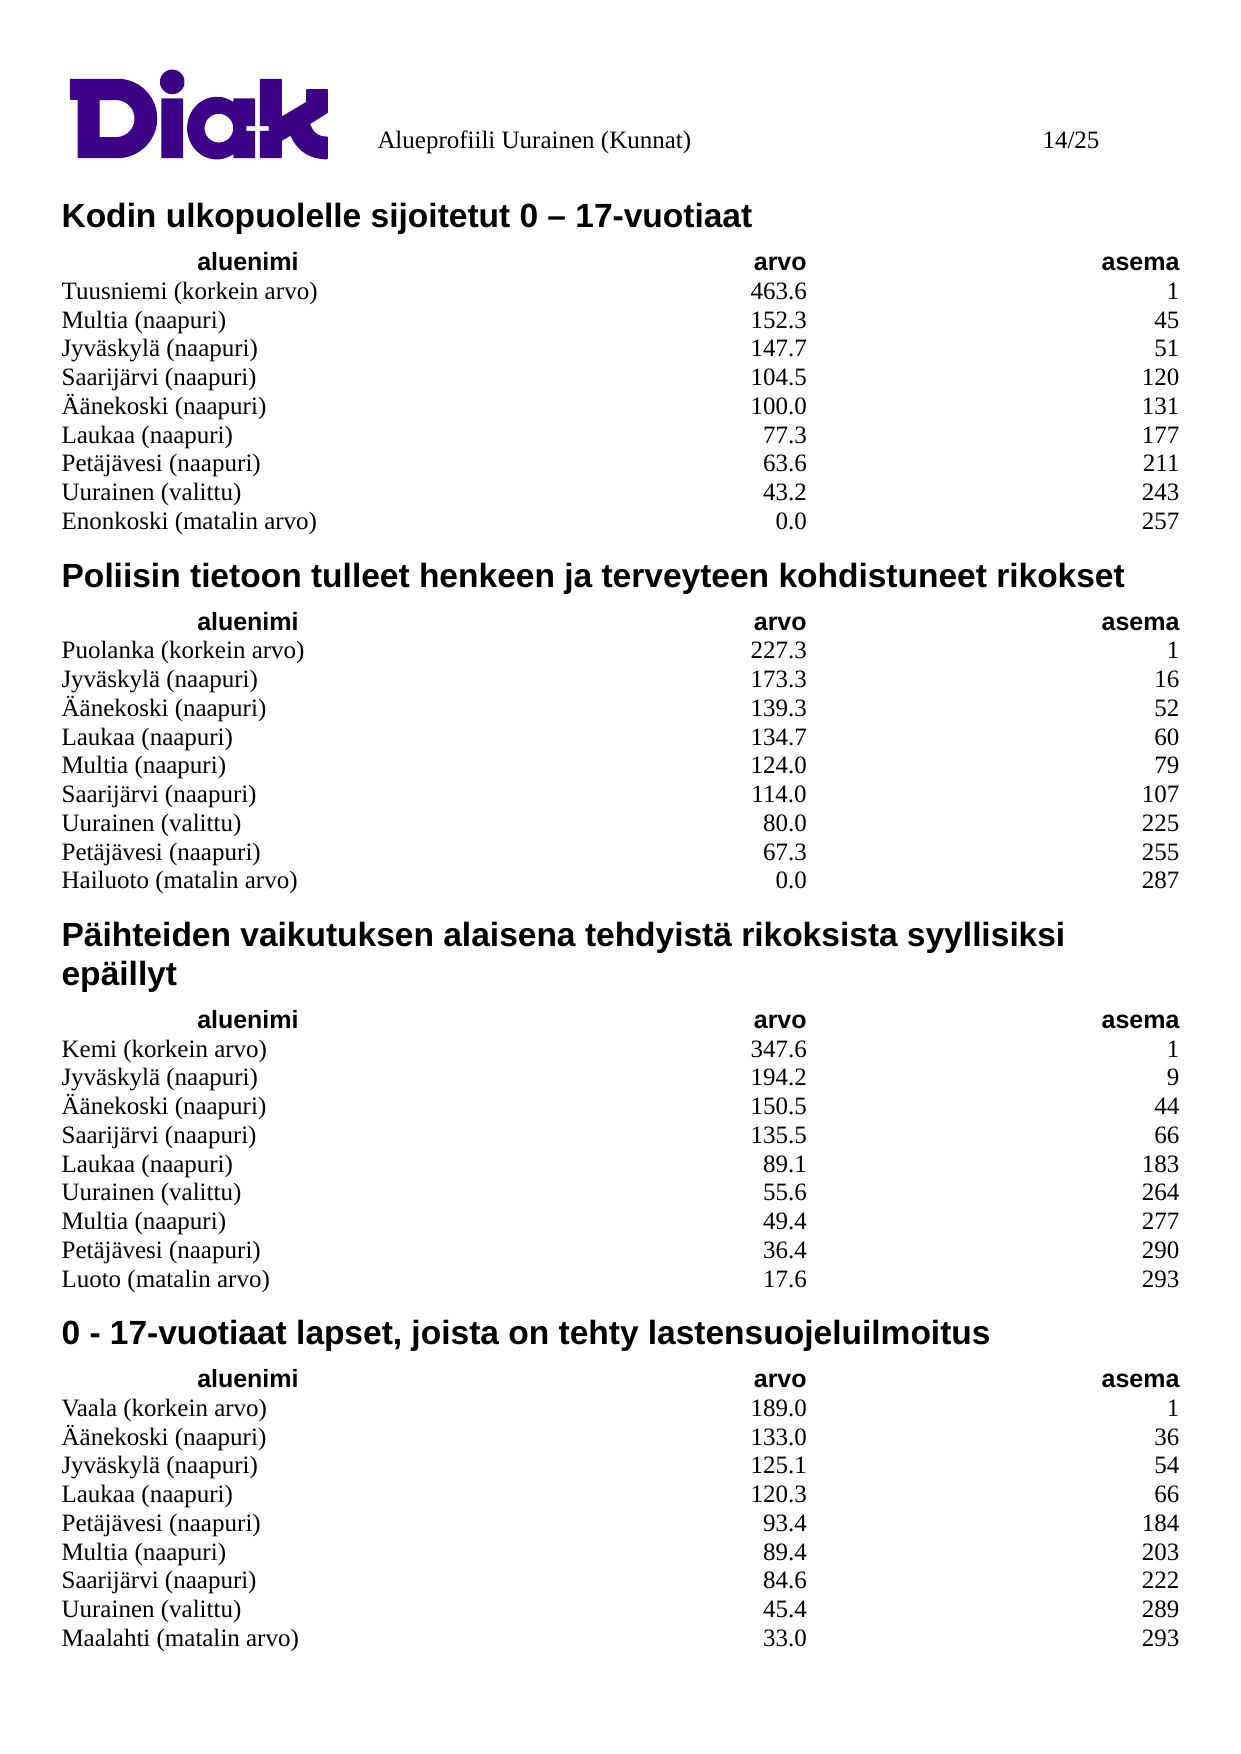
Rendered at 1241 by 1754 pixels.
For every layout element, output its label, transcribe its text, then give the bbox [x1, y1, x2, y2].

table_cell Uurainen (valittu) [61, 477, 434, 506]
table_header asema [806, 1364, 1179, 1393]
table_cell 67.3 [434, 837, 806, 866]
table_cell 55.6 [434, 1178, 806, 1206]
table_header arvo [434, 607, 806, 636]
table_header aluenimi [61, 247, 434, 276]
table_cell 100.0 [434, 391, 806, 420]
table_cell 134.7 [434, 722, 806, 751]
table_cell 1 [806, 276, 1179, 305]
table_cell 131 [806, 391, 1179, 420]
table_header aluenimi [61, 1005, 434, 1034]
table_cell Kemi (korkein arvo) [61, 1034, 434, 1062]
table_cell 293 [806, 1623, 1179, 1652]
table_cell Multia (naapuri) [61, 1206, 434, 1235]
table_cell 125.1 [434, 1451, 806, 1479]
table_cell 43.2 [434, 477, 806, 506]
subtitle Kodin ulkopuolelle sijoitetut 0 – 17-vuotiaat [61, 196, 1179, 235]
table_header arvo [434, 247, 806, 276]
table_cell 277 [806, 1206, 1179, 1235]
table_cell Saarijärvi (naapuri) [61, 779, 434, 808]
table_cell Äänekoski (naapuri) [61, 391, 434, 420]
table_cell Maalahti (matalin arvo) [61, 1623, 434, 1652]
table_cell 1 [806, 1393, 1179, 1422]
table_cell 211 [806, 449, 1179, 477]
table_cell 77.3 [434, 420, 806, 448]
table_cell 255 [806, 837, 1179, 866]
table_cell Äänekoski (naapuri) [61, 693, 434, 722]
table_cell Laukaa (naapuri) [61, 1149, 434, 1177]
table_cell Multia (naapuri) [61, 1537, 434, 1566]
table_cell Puolanka (korkein arvo) [61, 636, 434, 664]
table_cell 184 [806, 1508, 1179, 1537]
table_cell 93.4 [434, 1508, 806, 1537]
table_cell Multia (naapuri) [61, 305, 434, 333]
table_cell Laukaa (naapuri) [61, 420, 434, 448]
table_cell 9 [806, 1063, 1179, 1091]
table_cell 36 [806, 1422, 1179, 1451]
table_cell 264 [806, 1178, 1179, 1206]
table_cell 45 [806, 305, 1179, 333]
table_cell 89.1 [434, 1149, 806, 1177]
table_cell 177 [806, 420, 1179, 448]
table_header aluenimi [61, 607, 434, 636]
table_cell Saarijärvi (naapuri) [61, 1120, 434, 1149]
table_cell 290 [806, 1235, 1179, 1264]
table_cell Petäjävesi (naapuri) [61, 1508, 434, 1537]
table_cell 79 [806, 751, 1179, 779]
table_cell 225 [806, 808, 1179, 837]
table_cell Vaala (korkein arvo) [61, 1393, 434, 1422]
table_cell 124.0 [434, 751, 806, 779]
table_cell 45.4 [434, 1594, 806, 1623]
table_header arvo [434, 1005, 806, 1034]
table_cell Saarijärvi (naapuri) [61, 1566, 434, 1594]
table_cell Laukaa (naapuri) [61, 1479, 434, 1508]
table_cell Luoto (matalin arvo) [61, 1264, 434, 1292]
table_cell Petäjävesi (naapuri) [61, 449, 434, 477]
table_cell 227.3 [434, 636, 806, 664]
table_header asema [806, 1005, 1179, 1034]
table_cell Äänekoski (naapuri) [61, 1422, 434, 1451]
table_cell 1 [806, 636, 1179, 664]
table_cell 114.0 [434, 779, 806, 808]
table_cell 33.0 [434, 1623, 806, 1652]
table_cell 17.6 [434, 1264, 806, 1292]
table_cell 120.3 [434, 1479, 806, 1508]
table_cell Hailuoto (matalin arvo) [61, 866, 434, 894]
table_cell 243 [806, 477, 1179, 506]
table_cell 173.3 [434, 664, 806, 693]
table_cell 183 [806, 1149, 1179, 1177]
table_cell 135.5 [434, 1120, 806, 1149]
table_cell 152.3 [434, 305, 806, 333]
table_cell 203 [806, 1537, 1179, 1566]
table_cell Uurainen (valittu) [61, 1178, 434, 1206]
table_cell 147.7 [434, 334, 806, 362]
table_cell Laukaa (naapuri) [61, 722, 434, 751]
table_header arvo [434, 1364, 806, 1393]
table_cell 16 [806, 664, 1179, 693]
table_cell Enonkoski (matalin arvo) [61, 506, 434, 535]
table_cell Tuusniemi (korkein arvo) [61, 276, 434, 305]
table_cell 52 [806, 693, 1179, 722]
table_cell 89.4 [434, 1537, 806, 1566]
table_cell 44 [806, 1091, 1179, 1120]
table_cell 289 [806, 1594, 1179, 1623]
table_cell 1 [806, 1034, 1179, 1062]
table_cell 120 [806, 362, 1179, 391]
table_cell 104.5 [434, 362, 806, 391]
table_cell 150.5 [434, 1091, 806, 1120]
table_cell 287 [806, 866, 1179, 894]
table_cell 51 [806, 334, 1179, 362]
table_cell 66 [806, 1120, 1179, 1149]
table_cell 139.3 [434, 693, 806, 722]
subtitle 0 - 17-vuotiaat lapset, joista on tehty lastensuojeluilmoitus [61, 1313, 1179, 1352]
table_cell 84.6 [434, 1566, 806, 1594]
table_cell Petäjävesi (naapuri) [61, 837, 434, 866]
table_cell 133.0 [434, 1422, 806, 1451]
table_cell Äänekoski (naapuri) [61, 1091, 434, 1120]
table_cell 66 [806, 1479, 1179, 1508]
table_cell Multia (naapuri) [61, 751, 434, 779]
table_header asema [806, 607, 1179, 636]
table_cell 257 [806, 506, 1179, 535]
table_cell Jyväskylä (naapuri) [61, 1063, 434, 1091]
table_cell 222 [806, 1566, 1179, 1594]
table_cell Uurainen (valittu) [61, 1594, 434, 1623]
table_cell 347.6 [434, 1034, 806, 1062]
table_cell Saarijärvi (naapuri) [61, 362, 434, 391]
table_cell 189.0 [434, 1393, 806, 1422]
table_header aluenimi [61, 1364, 434, 1393]
table_cell 0.0 [434, 866, 806, 894]
table_cell Jyväskylä (naapuri) [61, 1451, 434, 1479]
table_cell 60 [806, 722, 1179, 751]
table_cell Petäjävesi (naapuri) [61, 1235, 434, 1264]
table_cell Jyväskylä (naapuri) [61, 664, 434, 693]
table_cell 63.6 [434, 449, 806, 477]
table_cell Uurainen (valittu) [61, 808, 434, 837]
table_cell 49.4 [434, 1206, 806, 1235]
table_header asema [806, 247, 1179, 276]
subtitle Päihteiden vaikutuksen alaisena tehdyistä rikoksista syyllisiksi epäillyt [61, 915, 1179, 992]
table_cell 54 [806, 1451, 1179, 1479]
table_cell 36.4 [434, 1235, 806, 1264]
table_cell 194.2 [434, 1063, 806, 1091]
table_cell Jyväskylä (naapuri) [61, 334, 434, 362]
table_cell 80.0 [434, 808, 806, 837]
subtitle Poliisin tietoon tulleet henkeen ja terveyteen kohdistuneet rikokset [61, 556, 1179, 594]
table_cell 463.6 [434, 276, 806, 305]
table_cell 0.0 [434, 506, 806, 535]
table_cell 107 [806, 779, 1179, 808]
table_cell 293 [806, 1264, 1179, 1292]
